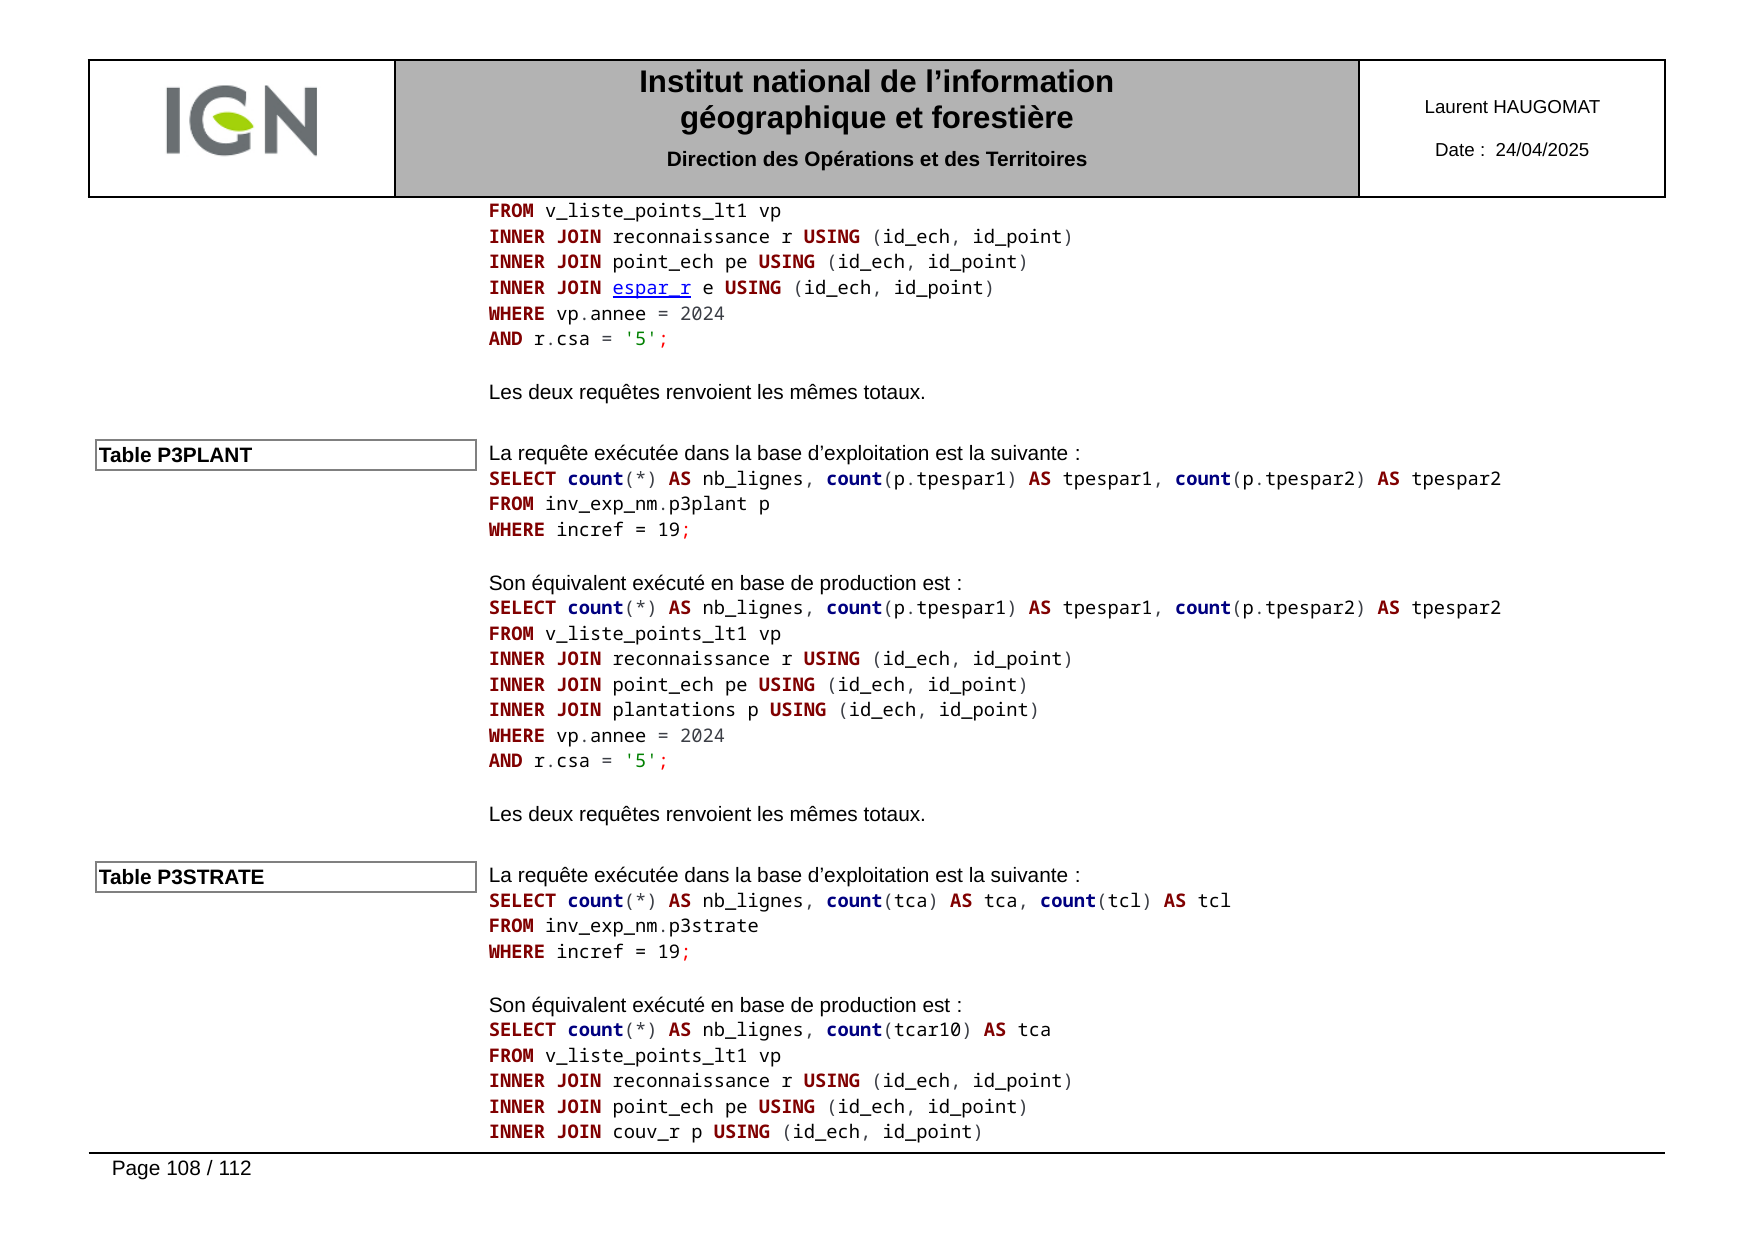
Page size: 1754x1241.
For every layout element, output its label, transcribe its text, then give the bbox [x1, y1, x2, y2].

table_cell La requête exécutée dans la base d’exploitation est la suivante : SELECT count(*) AS nb_lignes, count(p.tpespar1) AS tpespar1, count(p.tpespar2) AS tpespar2 FROM inv_exp_nm.p3plant p WHERE incref = 19; Son équivalent exécuté en base de production est : SELECT count(*) AS nb_lignes, count(p.tpespar1) AS tpespar1, count(p.tpespar2) AS tpespar2 FROM v_liste_points_lt1 vp INNER JOIN reconnaissance r USING (id_ech, id_point) INNER JOIN point_ech pe USING (id_ech, id_point) INNER JOIN plantations p USING (id_ech, id_point) WHERE vp.annee = 2024 AND r.csa = '5'; Les deux requêtes renvoient les mêmes totaux. [483, 438, 1665, 859]
table_cell FROM v_liste_points_lt1 vp INNER JOIN reconnaissance r USING (id_ech, id_point) INNER JOIN point_ech pe USING (id_ech, id_point) INNER JOIN espar_r e USING (id_ech, id_point) WHERE vp.annee = 2024 AND r.csa = '5'; Les deux requêtes renvoient les mêmes totaux. [483, 198, 1665, 437]
picture [141, 62, 343, 180]
table_cell [89, 198, 483, 437]
table_cell La requête exécutée dans la base d’exploitation est la suivante : SELECT count(*) AS nb_lignes, count(tca) AS tca, count(tcl) AS tcl FROM inv_exp_nm.p3strate WHERE incref = 19; Son équivalent exécuté en base de production est : SELECT count(*) AS nb_lignes, count(tcar10) AS tca FROM v_liste_points_lt1 vp INNER JOIN reconnaissance r USING (id_ech, id_point) INNER JOIN point_ech pe USING (id_ech, id_point) INNER JOIN couv_r p USING (id_ech, id_point) [483, 860, 1665, 1150]
table_cell Table P3PLANT [89, 438, 483, 859]
table_cell Table P3STRATE [89, 860, 483, 1150]
